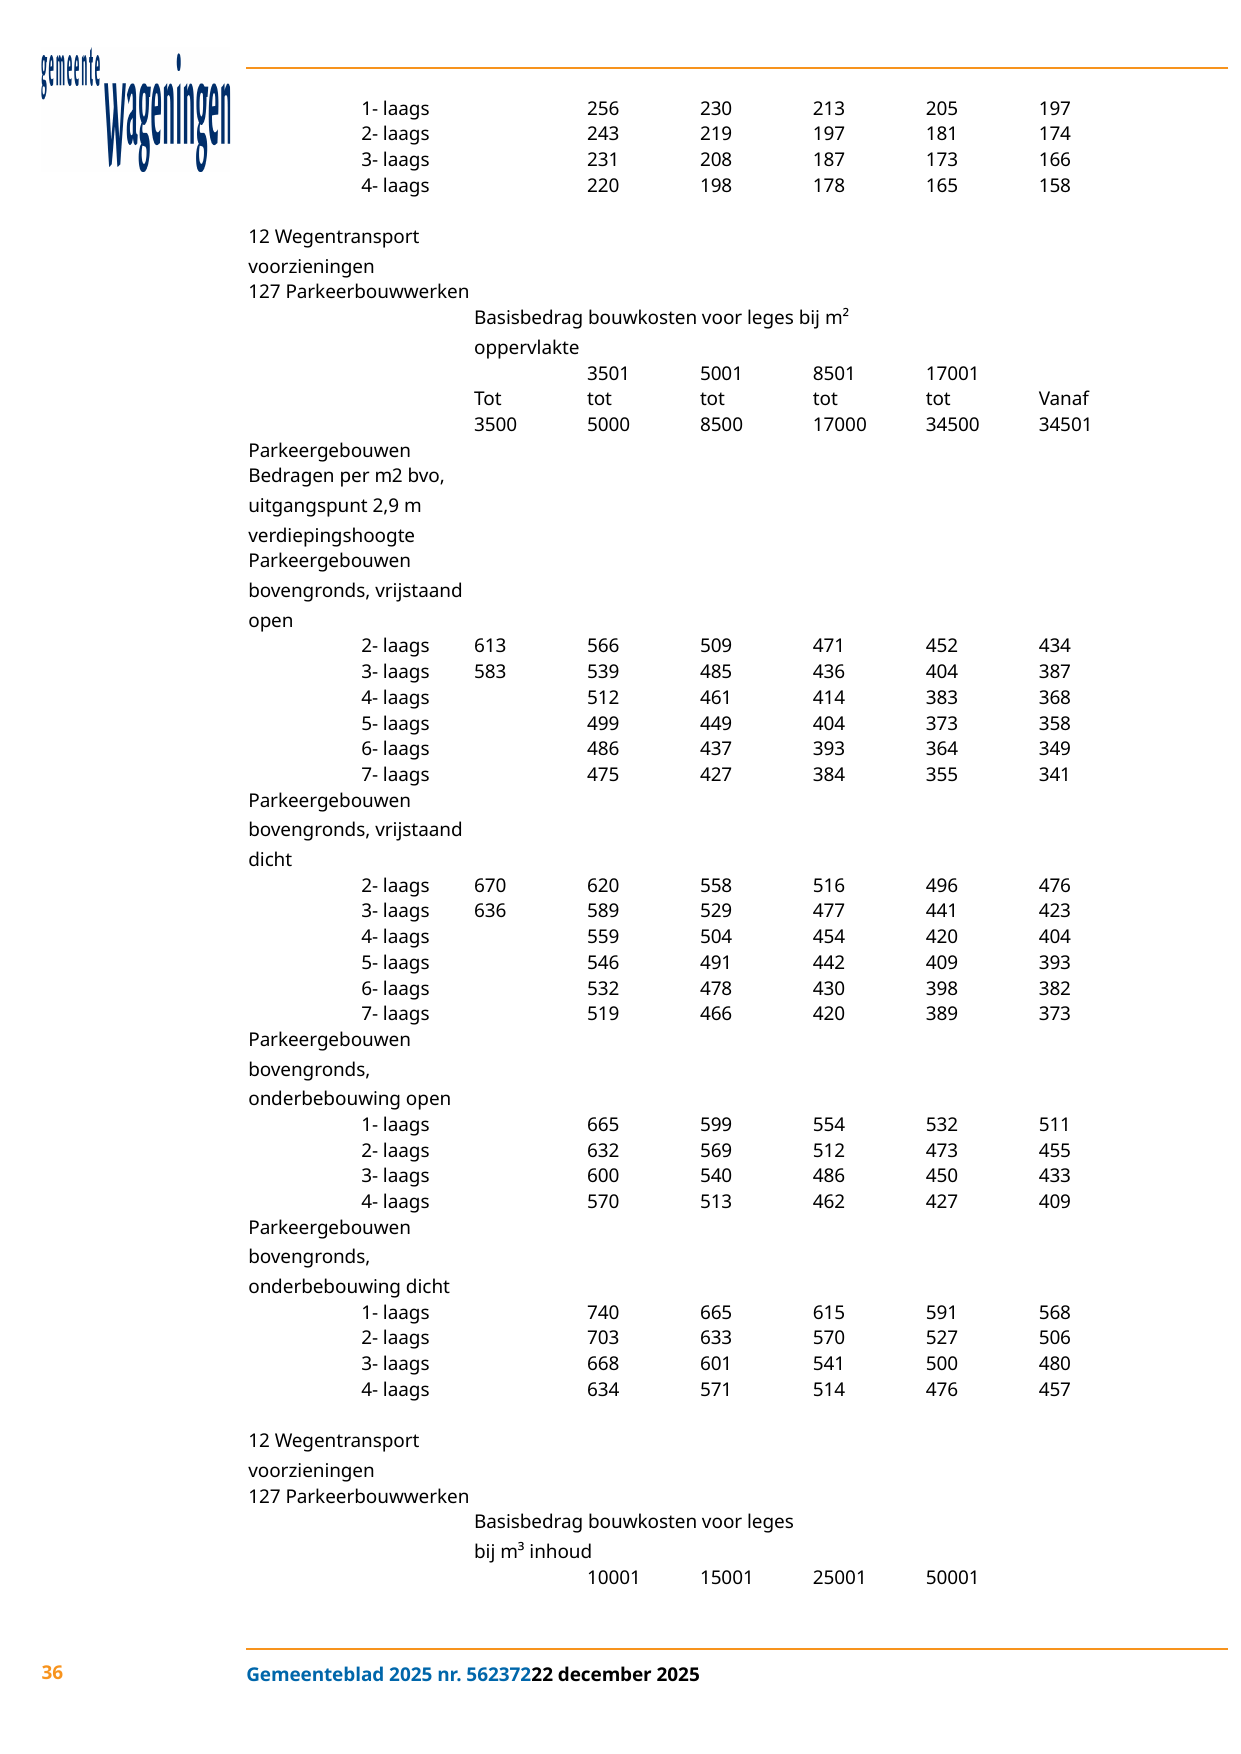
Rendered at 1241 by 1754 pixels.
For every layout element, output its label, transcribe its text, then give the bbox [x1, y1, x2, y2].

table_cell [1039, 305, 1152, 360]
table_cell [361, 305, 474, 360]
table_cell 600 [587, 1163, 700, 1188]
table_cell 256 [587, 95, 700, 121]
table_cell [248, 172, 361, 198]
table_cell 461 [700, 684, 813, 710]
table_cell 632 [587, 1137, 700, 1162]
table_cell 4- laags [361, 923, 474, 949]
table_cell 554 [813, 1111, 926, 1137]
table_cell [587, 1214, 700, 1299]
table_cell [587, 437, 700, 463]
table_cell [474, 1000, 587, 1026]
table_cell [474, 1402, 587, 1427]
table_cell [700, 437, 813, 463]
table_cell 4- laags [361, 1188, 474, 1214]
table_cell 475 [587, 761, 700, 787]
table_cell 478 [700, 975, 813, 1000]
table_cell [1039, 279, 1152, 304]
table_cell 50001 [926, 1564, 1038, 1589]
table_cell 529 [700, 898, 813, 923]
table_cell 541 [813, 1350, 926, 1376]
table_cell [474, 684, 587, 710]
table_cell [474, 360, 587, 386]
table_cell [813, 787, 926, 872]
table_cell 703 [587, 1325, 700, 1350]
table_cell [361, 411, 474, 437]
table_cell 178 [813, 172, 926, 198]
table_cell 532 [926, 1111, 1038, 1137]
table_cell [474, 1376, 587, 1402]
table_cell [474, 548, 587, 632]
table_cell 527 [926, 1325, 1038, 1350]
table_cell 3- laags [361, 1350, 474, 1376]
table_cell 568 [1039, 1299, 1152, 1324]
table_cell [248, 710, 361, 735]
table_cell [474, 923, 587, 949]
table_cell [248, 1163, 361, 1188]
table_cell [1039, 463, 1152, 548]
table_cell 496 [926, 872, 1038, 897]
table_cell 514 [813, 1376, 926, 1402]
table_cell [474, 1111, 587, 1137]
table_cell [248, 1402, 361, 1427]
table_cell 2- laags [361, 872, 474, 897]
table_cell [1039, 198, 1152, 223]
table_cell [813, 1026, 926, 1111]
table_cell [1039, 1483, 1152, 1508]
table_cell 384 [813, 761, 926, 787]
table_cell [700, 1428, 813, 1483]
table_cell [248, 633, 361, 658]
table_cell 462 [813, 1188, 926, 1214]
table_cell [474, 1188, 587, 1214]
table_cell [248, 1350, 361, 1376]
table_cell 613 [474, 633, 587, 658]
table_cell 389 [926, 1000, 1038, 1026]
table_cell 455 [1039, 1137, 1152, 1162]
table_cell tot [926, 386, 1038, 411]
table_cell [474, 1163, 587, 1188]
table_cell 364 [926, 735, 1038, 761]
table_cell [248, 360, 361, 386]
table_cell [1039, 548, 1152, 632]
table_cell 589 [587, 898, 700, 923]
table_cell 620 [587, 872, 700, 897]
table_cell [813, 224, 926, 279]
table_cell Basisbedrag bouwkosten voor leges bij m² oppervlakte [474, 305, 926, 360]
table_cell 409 [926, 949, 1038, 975]
table_cell [248, 898, 361, 923]
table_cell [587, 279, 700, 304]
table_cell 197 [1039, 95, 1152, 121]
table_cell 231 [587, 146, 700, 172]
table_cell 414 [813, 684, 926, 710]
table_cell [926, 463, 1038, 548]
table_cell 511 [1039, 1111, 1152, 1137]
table_cell [361, 1402, 474, 1427]
table_cell 373 [1039, 1000, 1152, 1026]
table_cell 12 Wegentransport voorzieningen [248, 224, 474, 279]
table_cell [700, 224, 813, 279]
table_cell 197 [813, 121, 926, 146]
table_cell 355 [926, 761, 1038, 787]
table_cell 34501 [1039, 411, 1152, 437]
table_cell 8501 [813, 360, 926, 386]
table_cell 2- laags [361, 1137, 474, 1162]
table_cell 670 [474, 872, 587, 897]
table_cell 480 [1039, 1350, 1152, 1376]
table_cell 8500 [700, 411, 813, 437]
table_cell [248, 121, 361, 146]
table_cell 158 [1039, 172, 1152, 198]
table_cell 2- laags [361, 1325, 474, 1350]
table_cell 570 [813, 1325, 926, 1350]
table_cell [248, 1509, 361, 1564]
table_cell 570 [587, 1188, 700, 1214]
table_cell [587, 548, 700, 632]
table_cell [587, 224, 700, 279]
table_cell [248, 198, 361, 223]
table_cell [248, 658, 361, 684]
table_cell tot [813, 386, 926, 411]
table_cell 4- laags [361, 684, 474, 710]
table_cell [474, 1564, 587, 1589]
table_cell [361, 1564, 474, 1589]
table_cell [474, 949, 587, 975]
table_cell 127 Parkeerbouwwerken [248, 279, 474, 304]
table_cell 368 [1039, 684, 1152, 710]
table_cell [587, 1402, 700, 1427]
table_cell 569 [700, 1137, 813, 1162]
table_cell Bedragen per m2 bvo, uitgangspunt 2,9 m verdiepingshoogte [248, 463, 474, 548]
table_cell [474, 1137, 587, 1162]
table_cell 2- laags [361, 633, 474, 658]
table_cell 466 [700, 1000, 813, 1026]
table_cell 504 [700, 923, 813, 949]
table_cell [926, 787, 1038, 872]
picture [41, 47, 231, 172]
table_cell [813, 1402, 926, 1427]
table_cell 512 [813, 1137, 926, 1162]
table_cell [474, 1483, 587, 1508]
table_cell 506 [1039, 1325, 1152, 1350]
table_cell 3- laags [361, 146, 474, 172]
table_cell 516 [813, 872, 926, 897]
table_cell 213 [813, 95, 926, 121]
table_cell 12 Wegentransport voorzieningen [248, 1428, 474, 1483]
table_cell Parkeergebouwen [248, 437, 474, 463]
table_cell 219 [700, 121, 813, 146]
table_cell 546 [587, 949, 700, 975]
table_cell 559 [587, 923, 700, 949]
table_cell 509 [700, 633, 813, 658]
table_cell 373 [926, 710, 1038, 735]
table_cell 243 [587, 121, 700, 146]
table_cell [700, 1214, 813, 1299]
table_cell 740 [587, 1299, 700, 1324]
table_cell 6- laags [361, 735, 474, 761]
table_cell 7- laags [361, 1000, 474, 1026]
table_cell 17000 [813, 411, 926, 437]
table_cell 181 [926, 121, 1038, 146]
table_cell [1039, 1214, 1152, 1299]
table_cell tot [700, 386, 813, 411]
table_cell 7- laags [361, 761, 474, 787]
table_cell 450 [926, 1163, 1038, 1188]
table_cell [248, 923, 361, 949]
table_cell [587, 1483, 700, 1508]
table_cell [474, 1026, 587, 1111]
table_cell Parkeergebouwen bovengronds, onderbebouwing dicht [248, 1214, 474, 1299]
table_cell [587, 463, 700, 548]
table_cell [1039, 1402, 1152, 1427]
table_cell [926, 437, 1038, 463]
table_cell 583 [474, 658, 587, 684]
table_cell [926, 305, 1038, 360]
table_cell Vanaf [1039, 386, 1152, 411]
table_cell [248, 761, 361, 787]
table_cell [361, 1509, 474, 1564]
table_cell 665 [587, 1111, 700, 1137]
table_cell [813, 1214, 926, 1299]
table_cell [474, 735, 587, 761]
table_cell 5- laags [361, 949, 474, 975]
table_cell [1039, 224, 1152, 279]
table_cell [248, 1111, 361, 1137]
table_cell 436 [813, 658, 926, 684]
table_cell 393 [1039, 949, 1152, 975]
table_cell [474, 1214, 587, 1299]
table_cell [926, 198, 1038, 223]
table_cell 491 [700, 949, 813, 975]
table_cell [248, 1137, 361, 1162]
table_cell 2- laags [361, 121, 474, 146]
table_cell 668 [587, 1350, 700, 1376]
table_cell 636 [474, 898, 587, 923]
table_cell [248, 872, 361, 897]
table_cell [813, 463, 926, 548]
table_cell [700, 1026, 813, 1111]
table_cell 3500 [474, 411, 587, 437]
table_cell 382 [1039, 975, 1152, 1000]
table_cell 398 [926, 975, 1038, 1000]
table_cell 220 [587, 172, 700, 198]
table_cell 500 [926, 1350, 1038, 1376]
table_cell [1039, 437, 1152, 463]
table_cell 434 [1039, 633, 1152, 658]
table_cell tot [587, 386, 700, 411]
table_cell [813, 279, 926, 304]
table_cell [926, 548, 1038, 632]
table_cell 198 [700, 172, 813, 198]
table_cell [926, 279, 1038, 304]
table_cell [474, 437, 587, 463]
table_cell [474, 787, 587, 872]
table_cell 4- laags [361, 1376, 474, 1402]
table_cell 5000 [587, 411, 700, 437]
table_cell [474, 761, 587, 787]
table_cell 427 [700, 761, 813, 787]
table_cell [474, 279, 587, 304]
table_cell 5001 [700, 360, 813, 386]
table_cell 205 [926, 95, 1038, 121]
table_cell 349 [1039, 735, 1152, 761]
table_cell 442 [813, 949, 926, 975]
table_cell [1039, 787, 1152, 872]
table_cell 566 [587, 633, 700, 658]
table_cell [1039, 1026, 1152, 1111]
table_cell 441 [926, 898, 1038, 923]
table_cell 615 [813, 1299, 926, 1324]
table_cell 665 [700, 1299, 813, 1324]
table_cell [248, 1564, 361, 1589]
table_cell 1- laags [361, 95, 474, 121]
table_cell [474, 172, 587, 198]
table_cell [700, 1402, 813, 1427]
table_cell 471 [813, 633, 926, 658]
table_cell 34500 [926, 411, 1038, 437]
table_cell [361, 360, 474, 386]
table_cell 486 [587, 735, 700, 761]
table_cell 166 [1039, 146, 1152, 172]
table_cell 423 [1039, 898, 1152, 923]
table_cell 476 [1039, 872, 1152, 897]
table_cell [474, 1428, 587, 1483]
table_cell 519 [587, 1000, 700, 1026]
table_cell [587, 1026, 700, 1111]
table_cell 601 [700, 1350, 813, 1376]
table_cell 15001 [700, 1564, 813, 1589]
table_cell [926, 224, 1038, 279]
table_cell [1039, 1428, 1152, 1483]
table_cell Parkeergebouwen bovengronds, vrijstaand open [248, 548, 474, 632]
table_cell [926, 1483, 1038, 1508]
table_cell 532 [587, 975, 700, 1000]
table_cell [813, 1509, 926, 1564]
table_cell 427 [926, 1188, 1038, 1214]
table_cell 539 [587, 658, 700, 684]
table_cell 633 [700, 1325, 813, 1350]
table_cell 420 [926, 923, 1038, 949]
table_cell [474, 198, 587, 223]
table_cell 477 [813, 898, 926, 923]
table_cell 512 [587, 684, 700, 710]
table_cell [700, 279, 813, 304]
table_cell 4- laags [361, 172, 474, 198]
table_cell [926, 1428, 1038, 1483]
table_cell 127 Parkeerbouwwerken [248, 1483, 474, 1508]
table_cell [587, 198, 700, 223]
table_cell [926, 1402, 1038, 1427]
table_cell [1039, 360, 1152, 386]
table_cell [248, 1376, 361, 1402]
table_cell [813, 437, 926, 463]
table_cell [361, 198, 474, 223]
table_cell [248, 1325, 361, 1350]
table_cell 174 [1039, 121, 1152, 146]
table_cell 1- laags [361, 1111, 474, 1137]
table_cell 457 [1039, 1376, 1152, 1402]
table_cell [813, 198, 926, 223]
table_cell 383 [926, 684, 1038, 710]
table_cell 1- laags [361, 1299, 474, 1324]
table_cell 3- laags [361, 1163, 474, 1188]
table_cell 486 [813, 1163, 926, 1188]
table_cell 420 [813, 1000, 926, 1026]
table_cell 230 [700, 95, 813, 121]
table_cell 404 [1039, 923, 1152, 949]
table_cell [248, 386, 361, 411]
table_cell [474, 121, 587, 146]
table_cell [700, 463, 813, 548]
table_cell 387 [1039, 658, 1152, 684]
table_cell 358 [1039, 710, 1152, 735]
table_cell 165 [926, 172, 1038, 198]
table_cell 540 [700, 1163, 813, 1188]
table_cell [248, 411, 361, 437]
table_cell 454 [813, 923, 926, 949]
table_cell 3- laags [361, 898, 474, 923]
table_cell [248, 95, 361, 121]
table_cell 5- laags [361, 710, 474, 735]
table_cell [474, 95, 587, 121]
table_cell 173 [926, 146, 1038, 172]
table_cell 473 [926, 1137, 1038, 1162]
table_cell [248, 1000, 361, 1026]
table_cell 341 [1039, 761, 1152, 787]
table_cell 437 [700, 735, 813, 761]
table_cell [248, 949, 361, 975]
table_cell [700, 787, 813, 872]
table_cell [248, 684, 361, 710]
table_cell Basisbedrag bouwkosten voor leges bij m³ inhoud [474, 1509, 813, 1564]
table_cell Parkeergebouwen bovengronds, onderbebouwing open [248, 1026, 474, 1111]
table_cell [474, 463, 587, 548]
table_cell [474, 224, 587, 279]
table_cell [700, 1483, 813, 1508]
table_cell [813, 548, 926, 632]
table_cell 591 [926, 1299, 1038, 1324]
table_cell [248, 735, 361, 761]
table_cell 430 [813, 975, 926, 1000]
table_cell [474, 975, 587, 1000]
table_cell [813, 1428, 926, 1483]
table_cell [813, 1483, 926, 1508]
table_cell 393 [813, 735, 926, 761]
table_cell 3501 [587, 360, 700, 386]
table_cell 571 [700, 1376, 813, 1402]
table_cell 25001 [813, 1564, 926, 1589]
table_cell [248, 1188, 361, 1214]
table_cell 599 [700, 1111, 813, 1137]
table_cell 187 [813, 146, 926, 172]
table_cell 485 [700, 658, 813, 684]
table_cell [926, 1026, 1038, 1111]
table_cell [587, 787, 700, 872]
table_cell [926, 1509, 1038, 1564]
table_cell [248, 975, 361, 1000]
table_cell [1039, 1564, 1152, 1589]
table_cell Tot [474, 386, 587, 411]
table_cell [361, 386, 474, 411]
table_cell [926, 1214, 1038, 1299]
table_cell 513 [700, 1188, 813, 1214]
table_cell [1039, 1509, 1152, 1564]
table_cell 499 [587, 710, 700, 735]
table_cell [248, 305, 361, 360]
table_cell [587, 1428, 700, 1483]
table_cell 6- laags [361, 975, 474, 1000]
table_cell 476 [926, 1376, 1038, 1402]
table_cell [474, 146, 587, 172]
table_cell [700, 198, 813, 223]
table_cell 409 [1039, 1188, 1152, 1214]
table_cell [248, 1299, 361, 1324]
table_cell [474, 1299, 587, 1324]
table_cell 452 [926, 633, 1038, 658]
table_cell 558 [700, 872, 813, 897]
table_cell [700, 548, 813, 632]
table_cell 634 [587, 1376, 700, 1402]
table_cell 208 [700, 146, 813, 172]
table_cell 10001 [587, 1564, 700, 1589]
table_cell 404 [813, 710, 926, 735]
table_cell [474, 710, 587, 735]
table_cell [248, 146, 361, 172]
table_cell [474, 1350, 587, 1376]
table_cell 17001 [926, 360, 1038, 386]
table_cell Parkeergebouwen bovengronds, vrijstaand dicht [248, 787, 474, 872]
table_cell 449 [700, 710, 813, 735]
table_cell 433 [1039, 1163, 1152, 1188]
table_cell 3- laags [361, 658, 474, 684]
table_cell 404 [926, 658, 1038, 684]
table_cell [474, 1325, 587, 1350]
